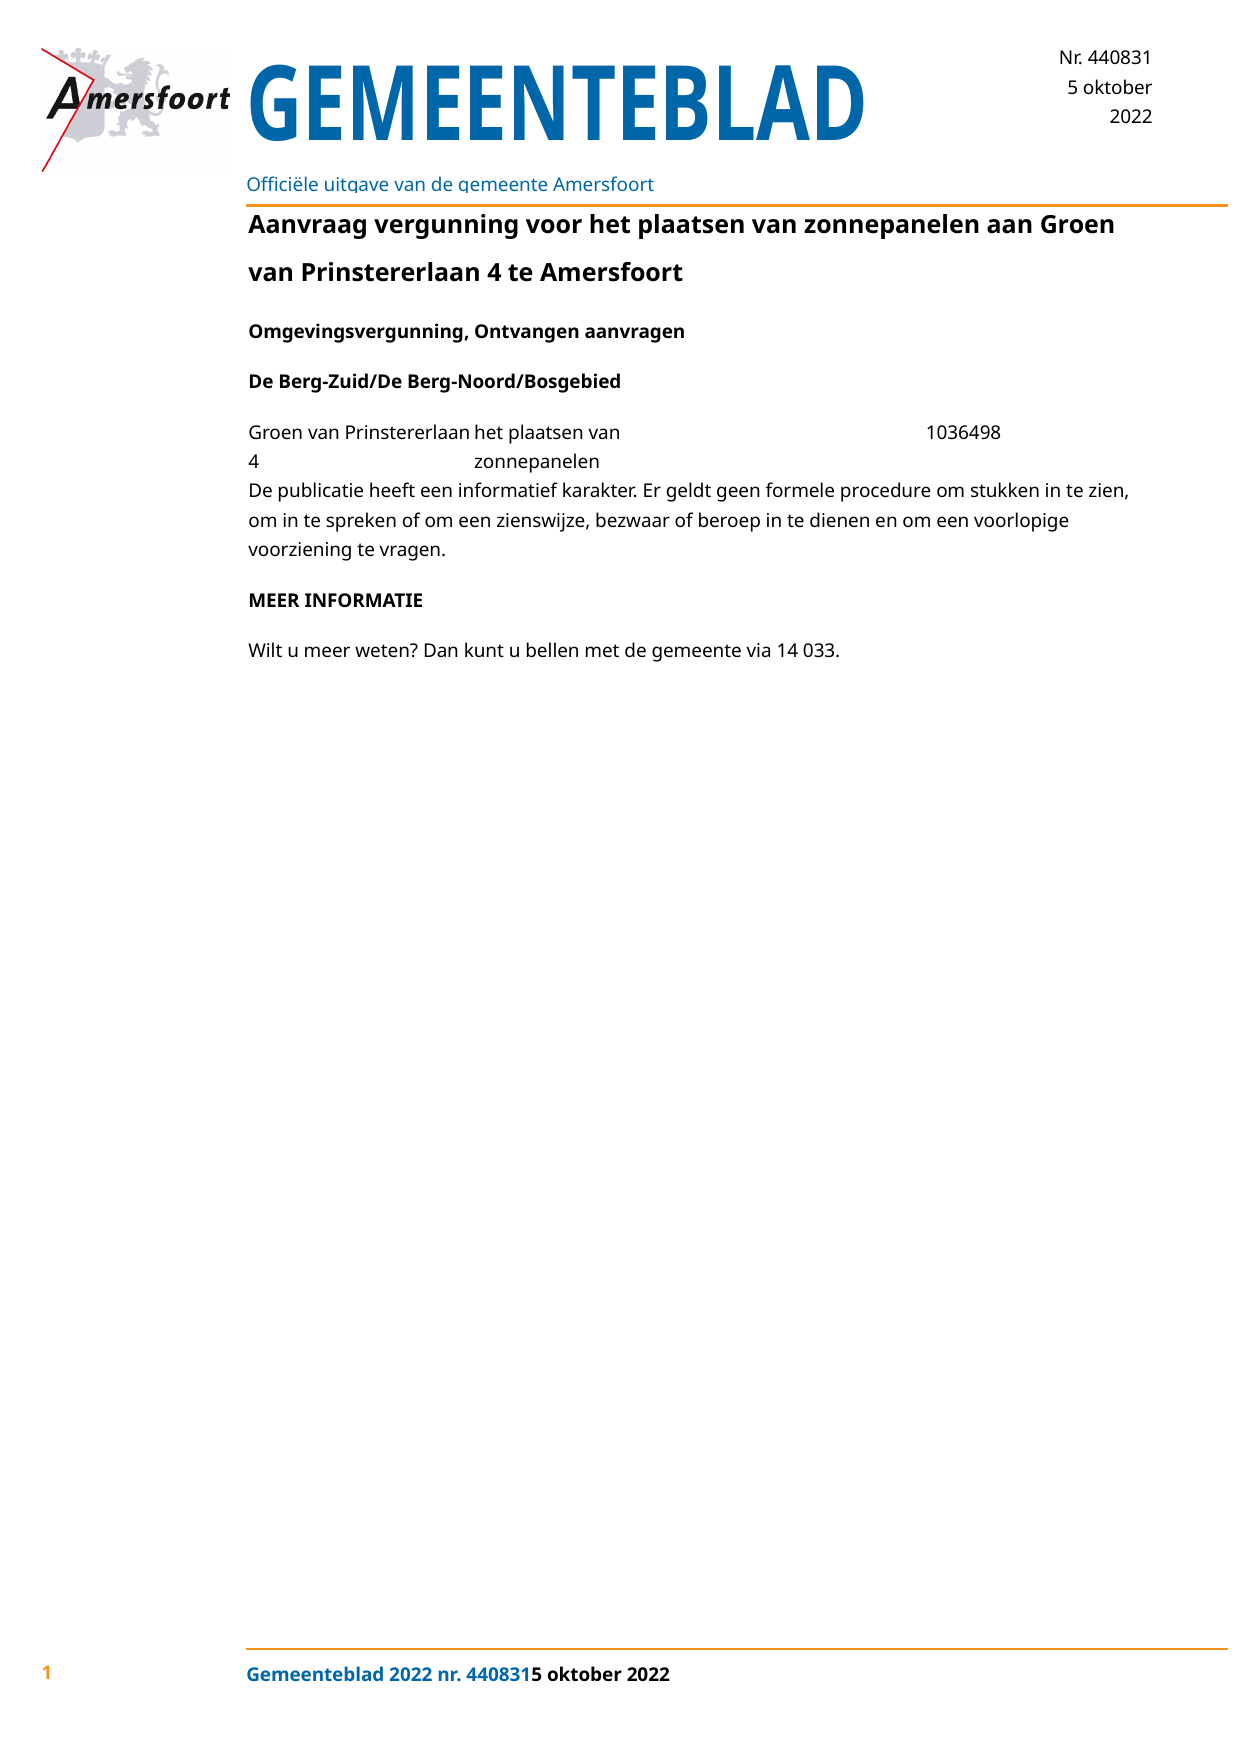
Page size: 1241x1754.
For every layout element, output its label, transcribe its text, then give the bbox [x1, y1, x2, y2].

text Wilt u meer weten? Dan kunt u bellen met de gemeente via 14 033. [248, 637, 1152, 663]
text MEER INFORMATIE [248, 587, 1152, 613]
text Omgevingsvergunning, Ontvangen aanvragen [248, 318, 1152, 344]
table_header [700, 419, 926, 474]
table_header Groen van Prinstererlaan 4 [248, 419, 474, 474]
text De Berg-Zuid/De Berg-Noord/Bosgebied [248, 368, 1152, 394]
text De publicatie heeft een informatief karakter. Er geldt geen formele procedure om stukken in te zien, om in te spreken of om een zienswijze, bezwaar of beroep in te dienen en om een voorlopige voorziening te vragen. [248, 477, 1152, 562]
text Aanvraag vergunning voor het plaatsen van zonnepanelen aan Groen van Prinstererlaan 4 te Amersfoort [248, 207, 1152, 288]
table_header 1036498 [926, 419, 1152, 474]
table_header het plaatsen van zonnepanelen [474, 419, 700, 474]
picture [41, 47, 231, 172]
